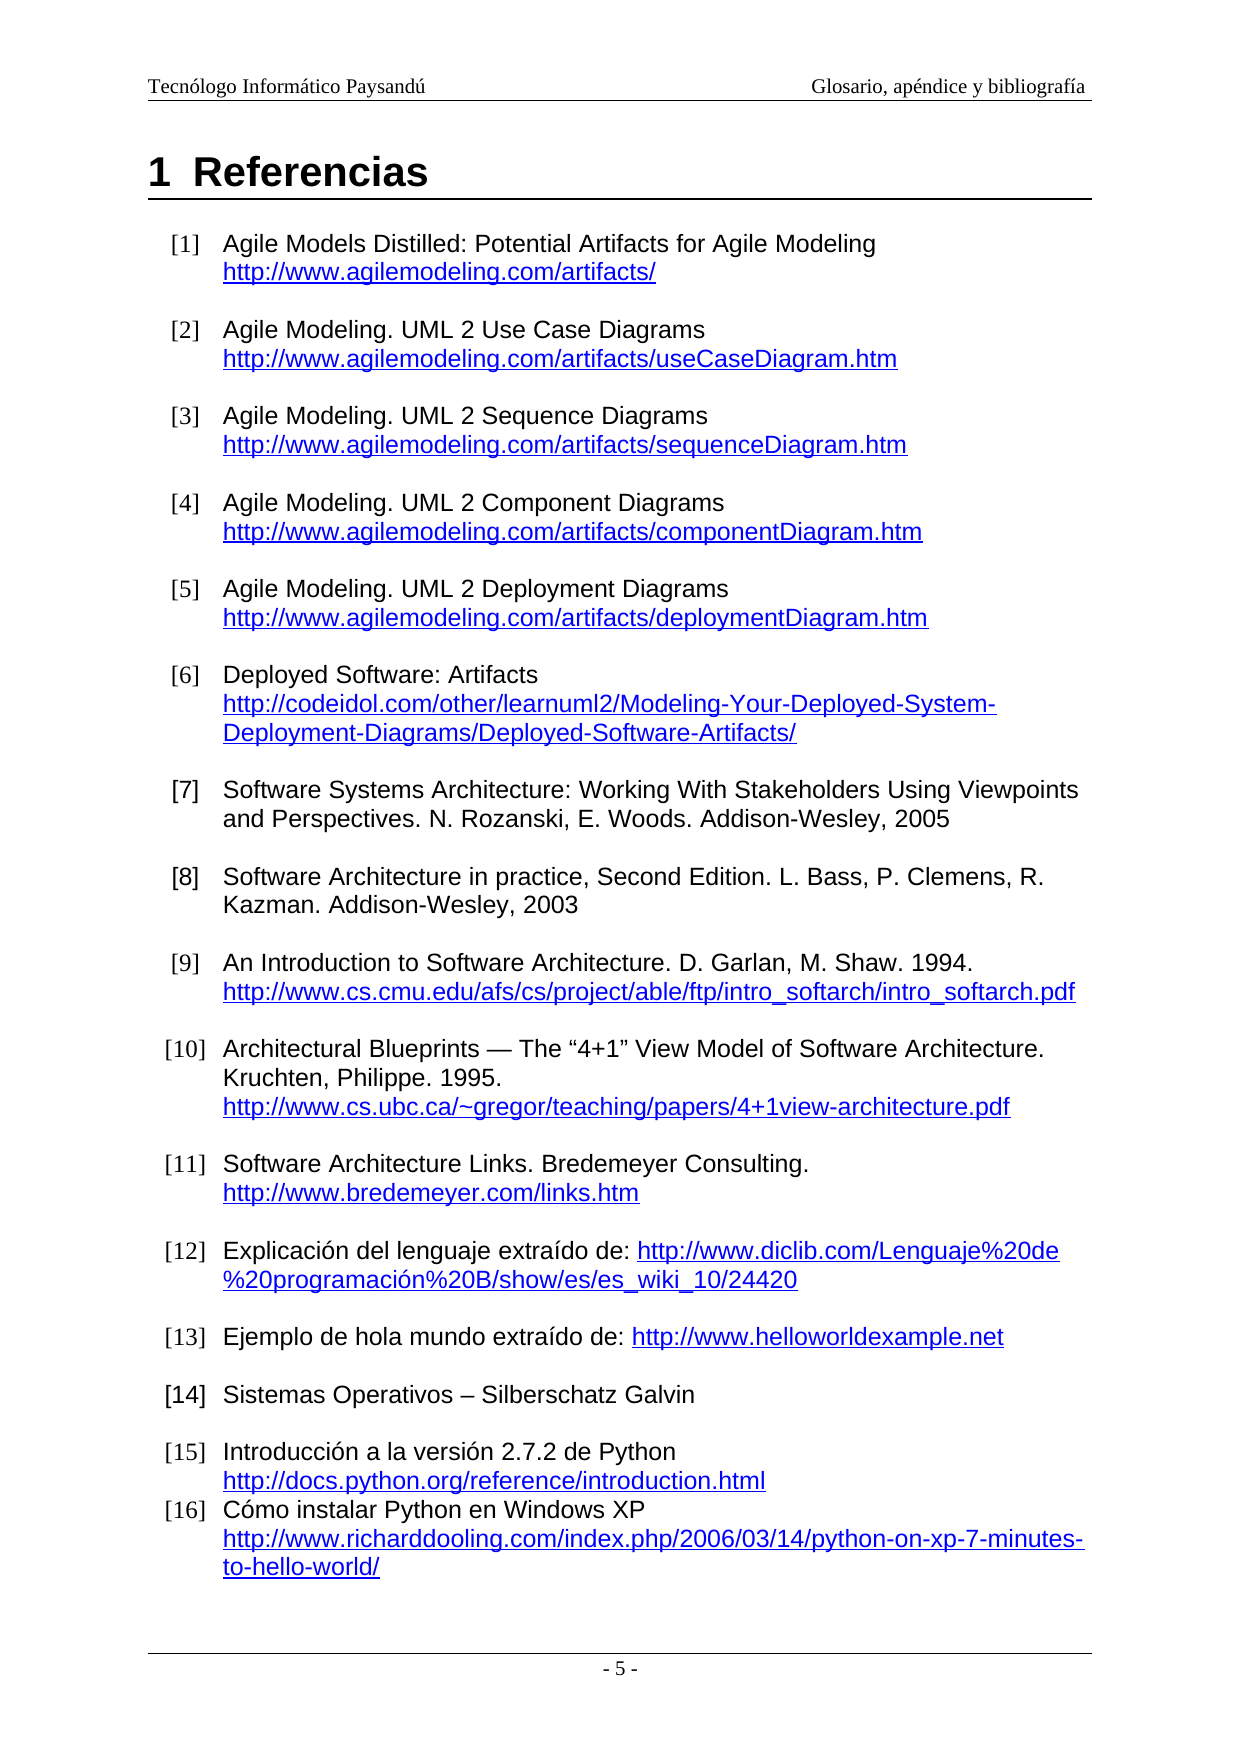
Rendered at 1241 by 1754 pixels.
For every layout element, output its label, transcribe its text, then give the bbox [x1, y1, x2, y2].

list Deployed Software: Artifacts http://codeidol.com/other/learnuml2/Modeling-Your-Deployed-System-Deployment-Diagrams/Deployed-Software-Artifacts/ [185, 660, 1092, 747]
list Cómo instalar Python en Windows XP http://www.richarddooling.com/index.php/2006/03/14/python-on-xp-7-minutes-to-hello-world/ [185, 1495, 1092, 1581]
list Sistemas Operativos – Silberschatz Galvin [185, 1380, 1092, 1408]
list Introducción a la versión 2.7.2 de Python http://docs.python.org/reference/introduction.html [185, 1437, 1092, 1495]
list Ejemplo de hola mundo extraído de: http://www.helloworldexample.net [185, 1322, 1092, 1351]
subtitle Referencias [148, 148, 1092, 198]
list Software Architecture in practice, Second Edition. L. Bass, P. Clemens, R. Kazman. Addison-Wesley, 2003 [185, 862, 1092, 919]
list Agile Modeling. UML 2 Use Case Diagrams http://www.agilemodeling.com/artifacts/useCaseDiagram.htm [185, 315, 1092, 372]
list An Introduction to Software Architecture. D. Garlan, M. Shaw. 1994. http://www.cs.cmu.edu/afs/cs/project/able/ftp/intro_softarch/intro_softarch.pdf [185, 948, 1092, 1006]
list Agile Modeling. UML 2 Sequence Diagrams http://www.agilemodeling.com/artifacts/sequenceDiagram.htm [185, 401, 1092, 459]
list Software Systems Architecture: Working With Stakeholders Using Viewpoints and Perspectives. N. Rozanski, E. Woods. Addison-Wesley, 2005 [185, 775, 1092, 833]
list Architectural Blueprints — The “4+1” View Model of Software Architecture. Kruchten, Philippe. 1995. http://www.cs.ubc.ca/~gregor/teaching/papers/4+1view-architecture.pdf [185, 1034, 1092, 1121]
list Agile Modeling. UML 2 Component Diagrams http://www.agilemodeling.com/artifacts/componentDiagram.htm [185, 488, 1092, 545]
list Software Architecture Links. Bredemeyer Consulting. http://www.bredemeyer.com/links.htm [185, 1149, 1092, 1207]
list Explicación del lenguaje extraído de: http://www.diclib.com/Lenguaje%20de%20programación%20B/show/es/es_wiki_10/24420 [185, 1236, 1092, 1293]
list Agile Models Distilled: Potential Artifacts for Agile Modeling http://www.agilemodeling.com/artifacts/ [185, 228, 1092, 286]
list Agile Modeling. UML 2 Deployment Diagrams http://www.agilemodeling.com/artifacts/deploymentDiagram.htm [185, 574, 1092, 632]
